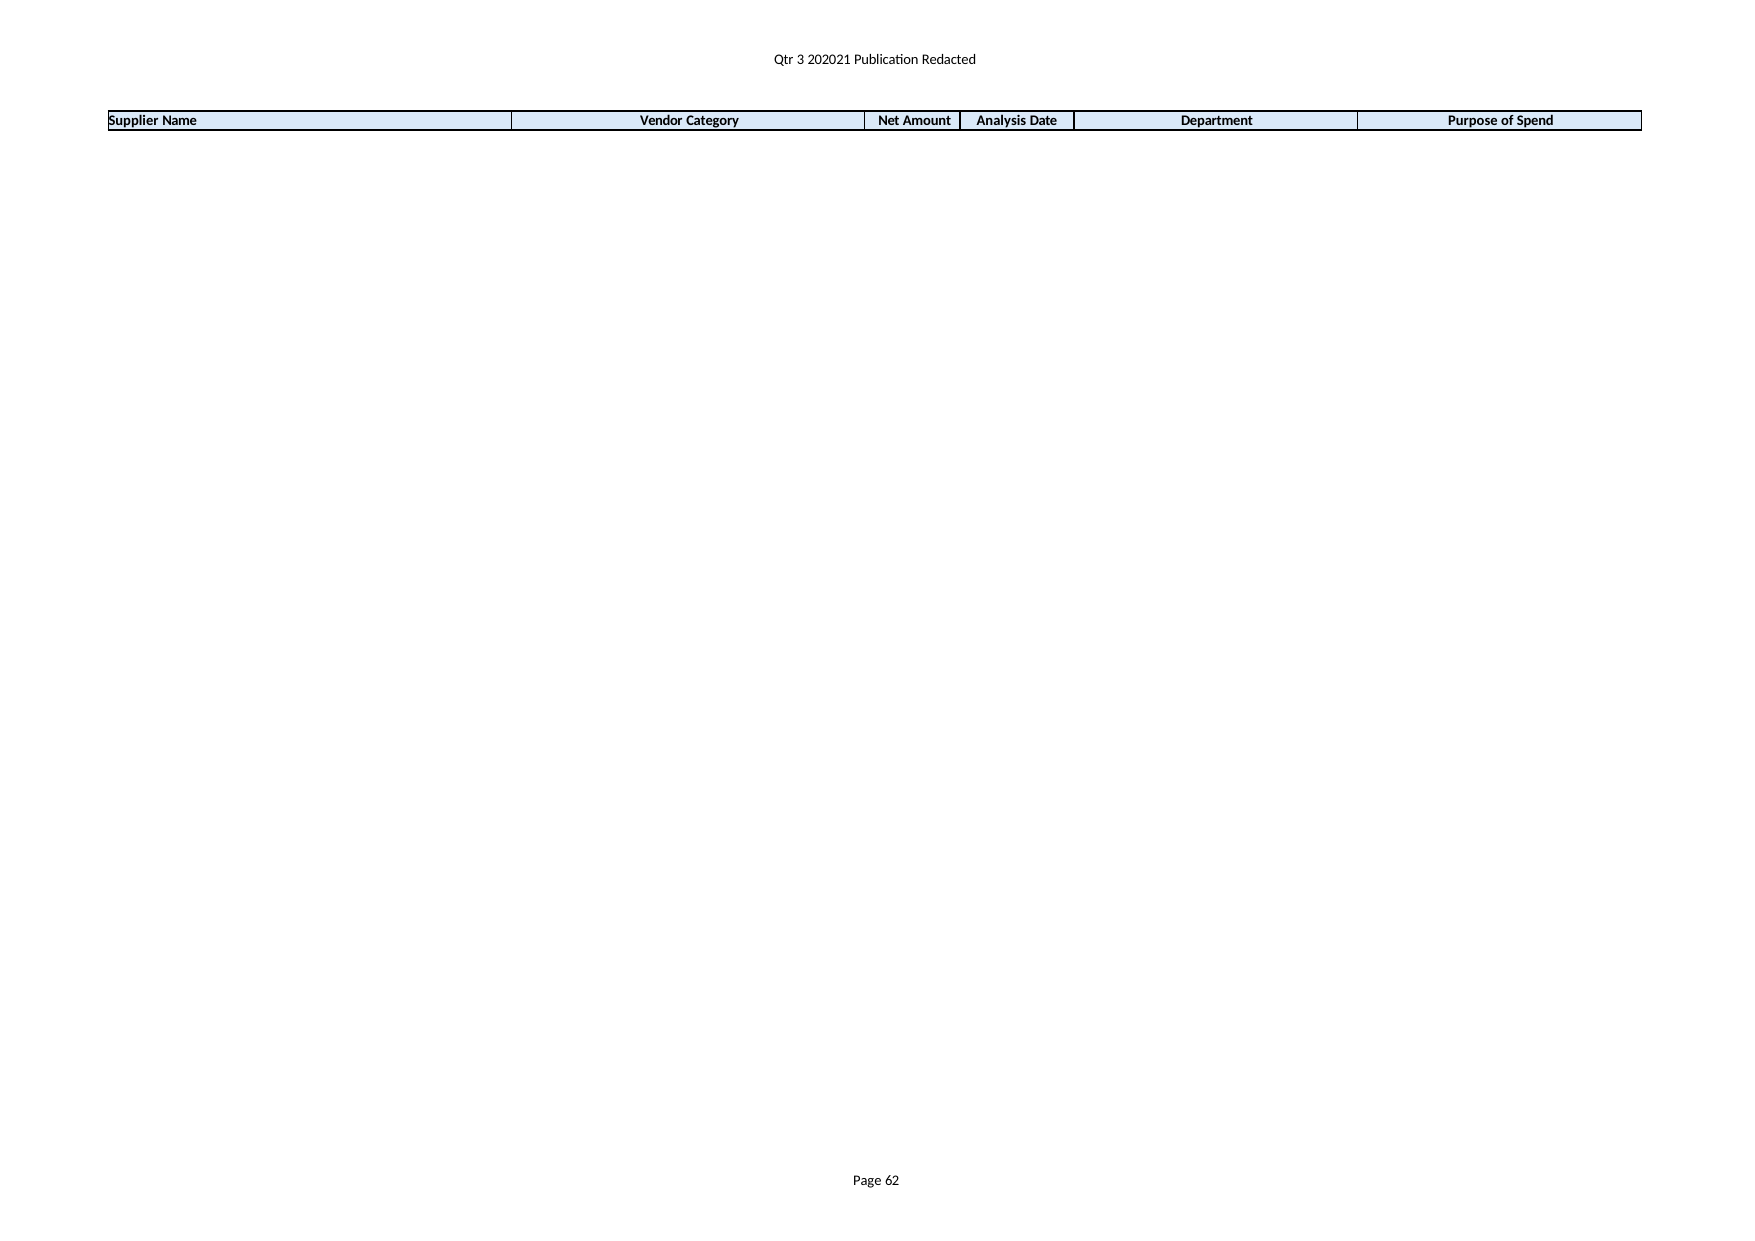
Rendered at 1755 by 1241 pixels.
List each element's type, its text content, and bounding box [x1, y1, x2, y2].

table_header Department [1075, 112, 1357, 129]
table_header Analysis Date [961, 112, 1073, 129]
table_header Net Amount [865, 112, 959, 129]
table_header Supplier Name [109, 112, 511, 129]
table_header Purpose of Spend [1358, 112, 1641, 129]
table_header Vendor Category [512, 112, 864, 129]
